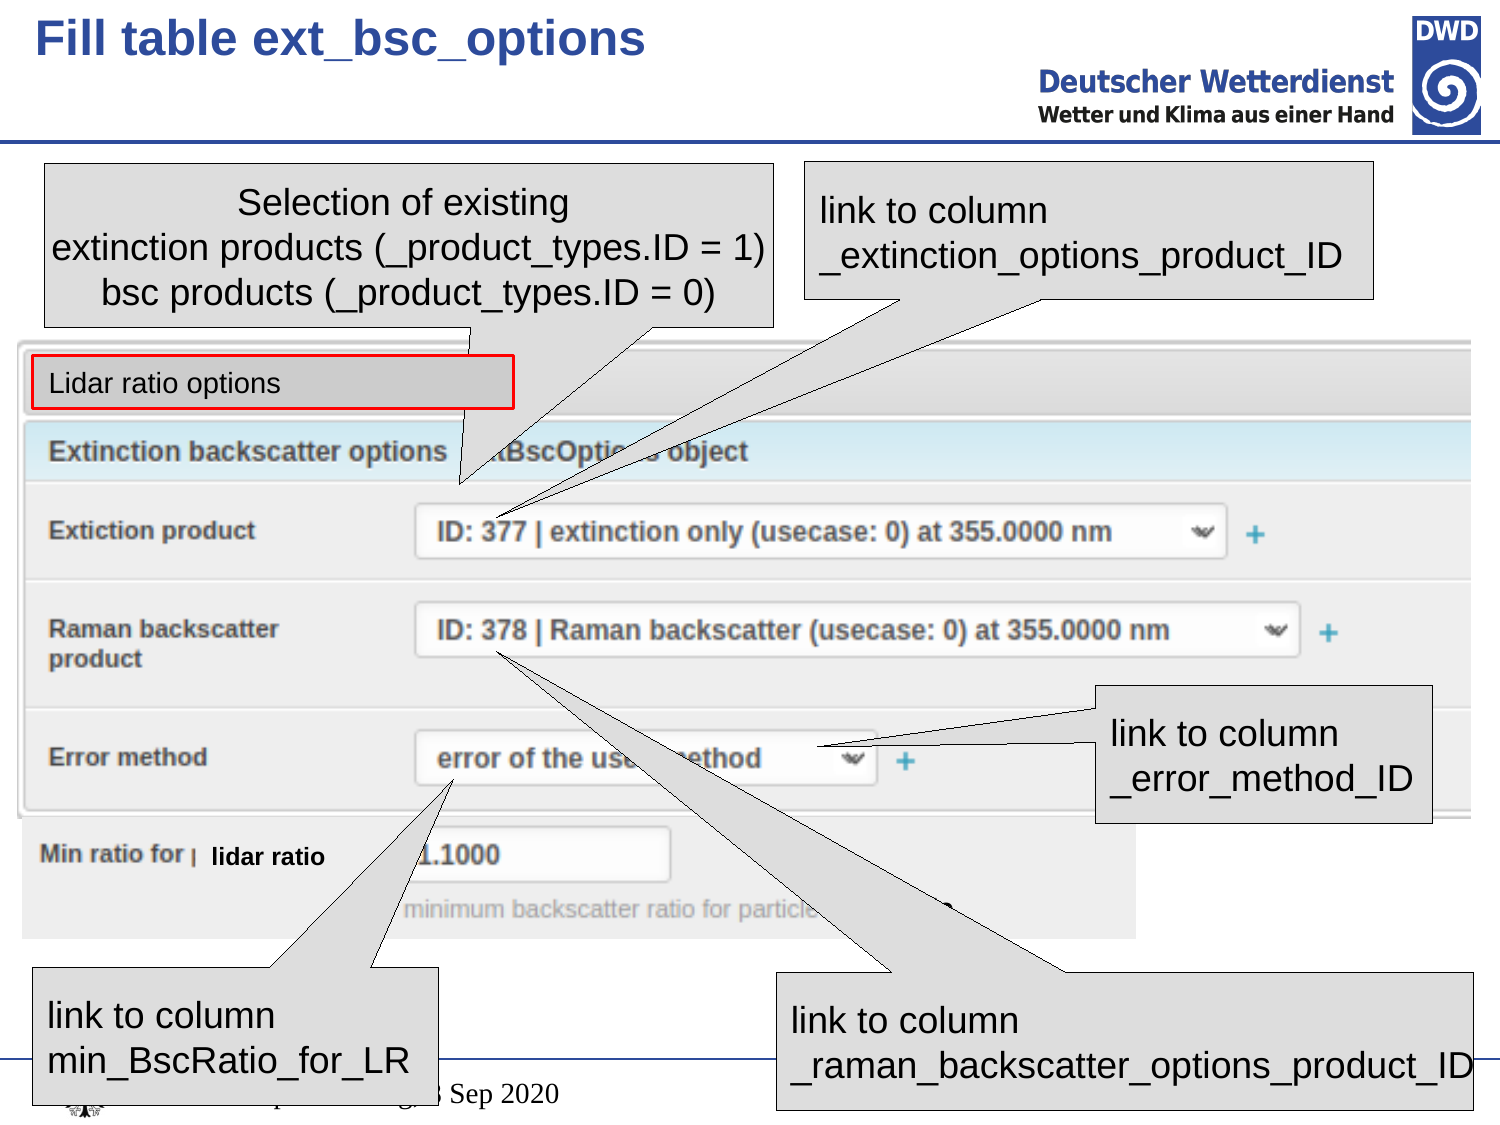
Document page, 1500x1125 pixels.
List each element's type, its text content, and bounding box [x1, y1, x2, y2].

text_box Selection of existing extinction products (_product_types.ID = 1) bsc products (_product_types.ID = 0) [44, 163, 774, 485]
text_box link to column _extinction_options_product_ID [496, 161, 1374, 518]
text_box lidar ratio [910, 883, 1002, 931]
picture [17, 336, 1471, 939]
text_box lidar ratio [195, 831, 374, 880]
text_box link to column _error_method_ID [817, 685, 1433, 824]
text_box Fill table ext_bsc_options [20, 0, 988, 74]
picture [55, 1106, 114, 1119]
picture [1038, 16, 1481, 135]
text_box link to column min_BscRatio_for_LR [32, 779, 454, 1106]
text_box Lidar ratio options [32, 355, 514, 409]
text_box link to column _raman_backscatter_options_product_ID [496, 651, 1474, 1111]
